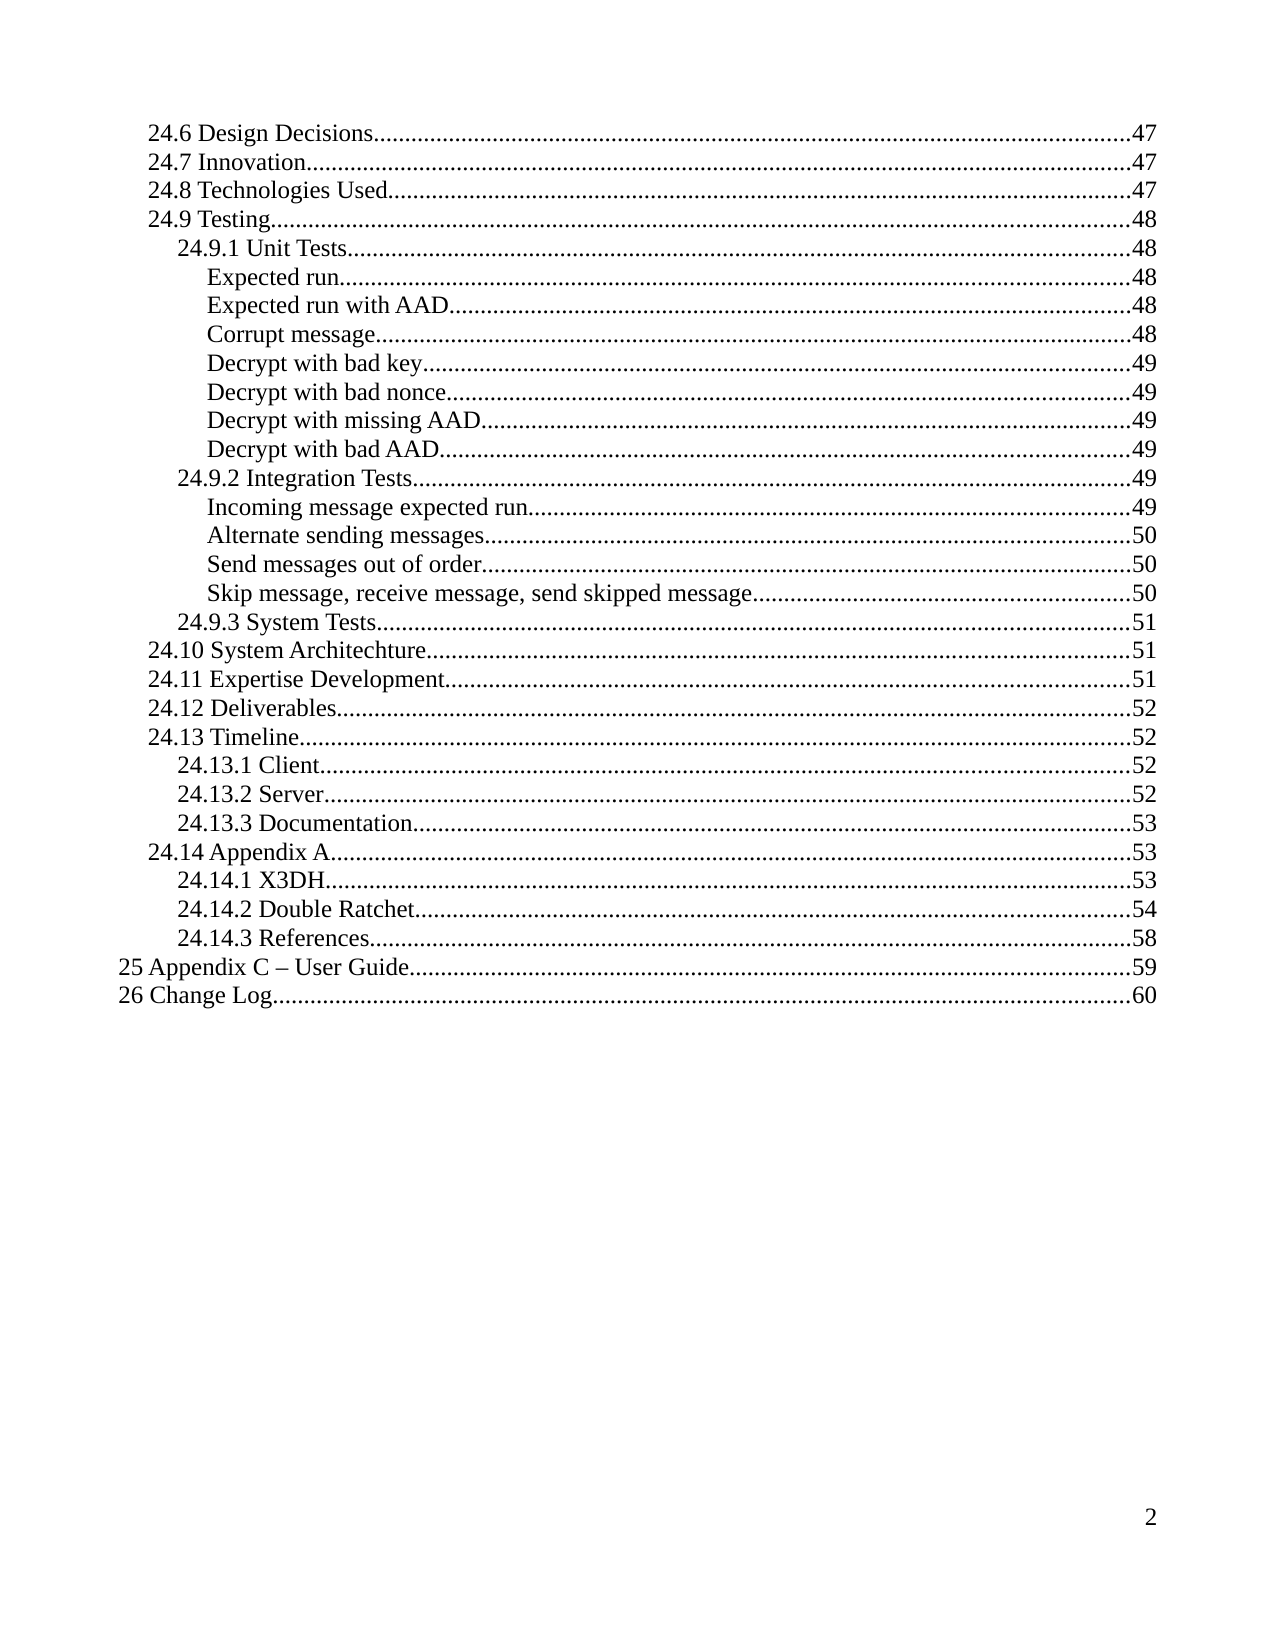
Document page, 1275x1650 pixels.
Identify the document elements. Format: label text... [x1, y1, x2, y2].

text Decrypt with bad nonce 49 [207, 377, 1157, 406]
text Decrypt with bad key 49 [207, 348, 1157, 377]
text 24.9.1 Unit Tests 48 [177, 233, 1157, 262]
text 24.14.3 References 58 [177, 923, 1157, 952]
text 24.14.2 Double Ratchet 54 [177, 894, 1157, 923]
text 25 Appendix C – User Guide 59 [118, 952, 1157, 981]
text Send messages out of order 50 [207, 549, 1157, 578]
text 26 Change Log 60 [118, 981, 1157, 1009]
text 24.7 Innovation 47 [148, 147, 1157, 176]
text 24.11 Expertise Development 51 [148, 664, 1157, 693]
text Expected run 48 [207, 262, 1157, 291]
text Incoming message expected run 49 [207, 492, 1157, 521]
text 24.14 Appendix A 53 [148, 837, 1157, 866]
text 24.10 System Architechture 51 [148, 636, 1157, 664]
text 24.14.1 X3DH 53 [177, 866, 1157, 894]
text 24.13.3 Documentation 53 [177, 808, 1157, 837]
text 24.9.2 Integration Tests 49 [177, 463, 1157, 492]
text 24.9.3 System Tests 51 [177, 607, 1157, 636]
text 24.13.1 Client 52 [177, 751, 1157, 779]
text Alternate sending messages 50 [207, 521, 1157, 549]
text 24.8 Technologies Used 47 [148, 176, 1157, 204]
text 24.6 Design Decisions 47 [148, 118, 1157, 147]
text Expected run with AAD 48 [207, 291, 1157, 319]
text Decrypt with bad AAD 49 [207, 434, 1157, 463]
text 24.13.2 Server 52 [177, 779, 1157, 808]
text Skip message, receive message, send skipped message 50 [207, 578, 1157, 607]
text 24.13 Timeline 52 [148, 722, 1157, 751]
text Decrypt with missing AAD 49 [207, 406, 1157, 434]
text 24.12 Deliverables 52 [148, 693, 1157, 722]
text 24.9 Testing 48 [148, 204, 1157, 233]
text Corrupt message 48 [207, 319, 1157, 348]
